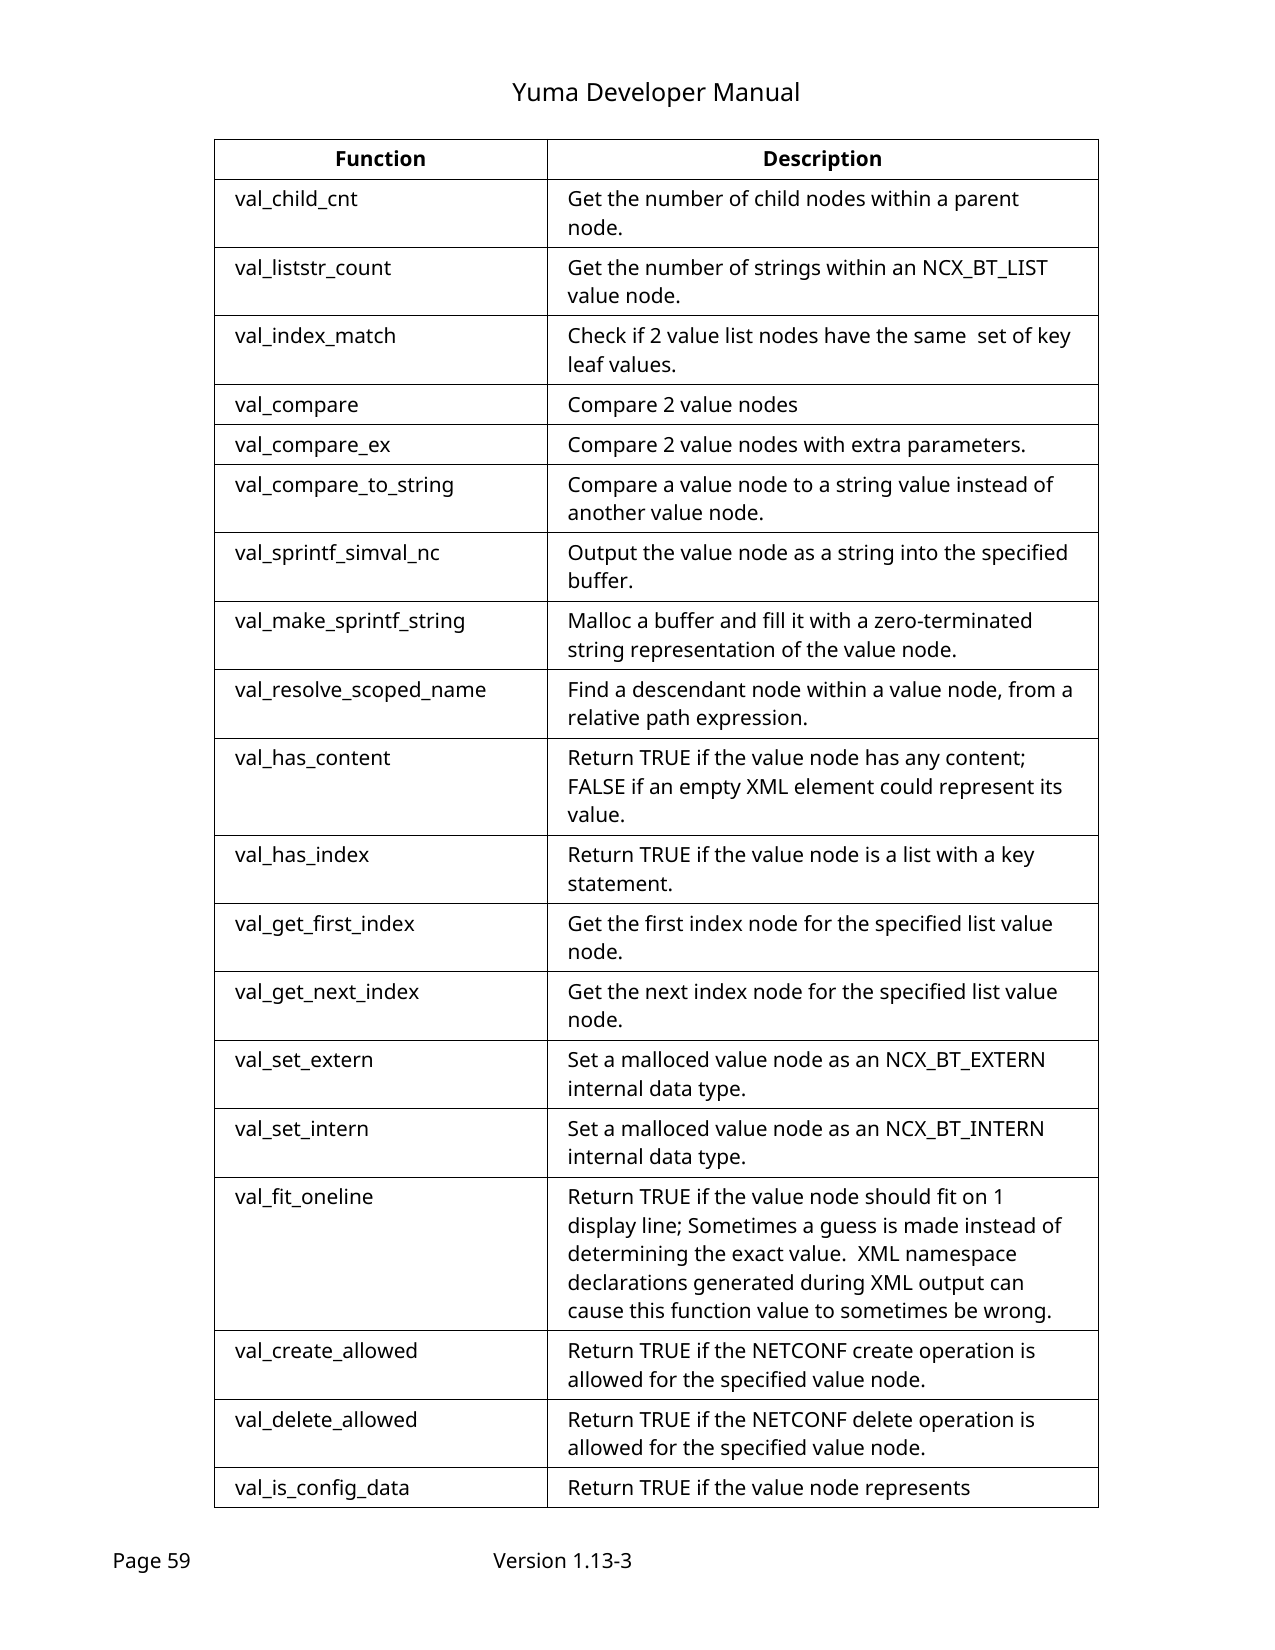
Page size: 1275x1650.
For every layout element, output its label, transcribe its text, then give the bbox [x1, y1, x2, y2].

table_header Function [215, 140, 547, 178]
table_cell val_resolve_scoped_name [215, 670, 547, 738]
table_cell Set a malloced value node as an NCX_BT_INTERN internal data type. [548, 1109, 1098, 1177]
table_header Description [548, 140, 1098, 178]
table_cell val_has_content [215, 739, 547, 834]
table_cell Compare 2 value nodes with extra parameters. [548, 425, 1098, 464]
table_cell val_compare_ex [215, 425, 547, 464]
table_cell Set a malloced value node as an NCX_BT_EXTERN internal data type. [548, 1041, 1098, 1108]
table_cell val_get_first_index [215, 904, 547, 971]
table_cell Get the next index node for the specified list value node. [548, 972, 1098, 1040]
table_cell Return TRUE if the value node is a list with a key statement. [548, 836, 1098, 903]
table_cell val_is_config_data [215, 1468, 547, 1507]
table_cell val_child_cnt [215, 180, 547, 247]
table_cell val_fit_oneline [215, 1178, 547, 1330]
table_cell Get the number of strings within an NCX_BT_LIST value node. [548, 248, 1098, 315]
table_cell Return TRUE if the NETCONF delete operation is allowed for the specified value node. [548, 1400, 1098, 1467]
table_cell val_has_index [215, 836, 547, 903]
table_cell Get the first index node for the specified list value node. [548, 904, 1098, 971]
table_cell Check if 2 value list nodes have the same set of key leaf values. [548, 316, 1098, 384]
table_cell Get the number of child nodes within a parent node. [548, 180, 1098, 247]
table_cell val_get_next_index [215, 972, 547, 1040]
table_cell val_compare [215, 385, 547, 424]
table_cell Return TRUE if the value node should fit on 1 display line; Sometimes a guess is made instead of determining the exact value. XML namespace declarations generated during XML output can cause this function value to sometimes be wrong. [548, 1178, 1098, 1330]
table_cell Return TRUE if the value node represents [548, 1468, 1098, 1507]
table_cell Malloc a buffer and fill it with a zero-terminated string representation of the value node. [548, 602, 1098, 669]
table_cell Return TRUE if the NETCONF create operation is allowed for the specified value node. [548, 1331, 1098, 1399]
table_cell val_liststr_count [215, 248, 547, 315]
table_cell val_make_sprintf_string [215, 602, 547, 669]
table_cell val_index_match [215, 316, 547, 384]
table_cell Find a descendant node within a value node, from a relative path expression. [548, 670, 1098, 738]
table_cell Output the value node as a string into the specified buffer. [548, 533, 1098, 601]
table_cell Return TRUE if the value node has any content; FALSE if an empty XML element could represent its value. [548, 739, 1098, 834]
table_cell Compare 2 value nodes [548, 385, 1098, 424]
table_cell val_set_extern [215, 1041, 547, 1108]
table_cell val_delete_allowed [215, 1400, 547, 1467]
table_cell val_sprintf_simval_nc [215, 533, 547, 601]
table_cell Compare a value node to a string value instead of another value node. [548, 465, 1098, 532]
table_cell val_set_intern [215, 1109, 547, 1177]
table_cell val_create_allowed [215, 1331, 547, 1399]
table_cell val_compare_to_string [215, 465, 547, 532]
